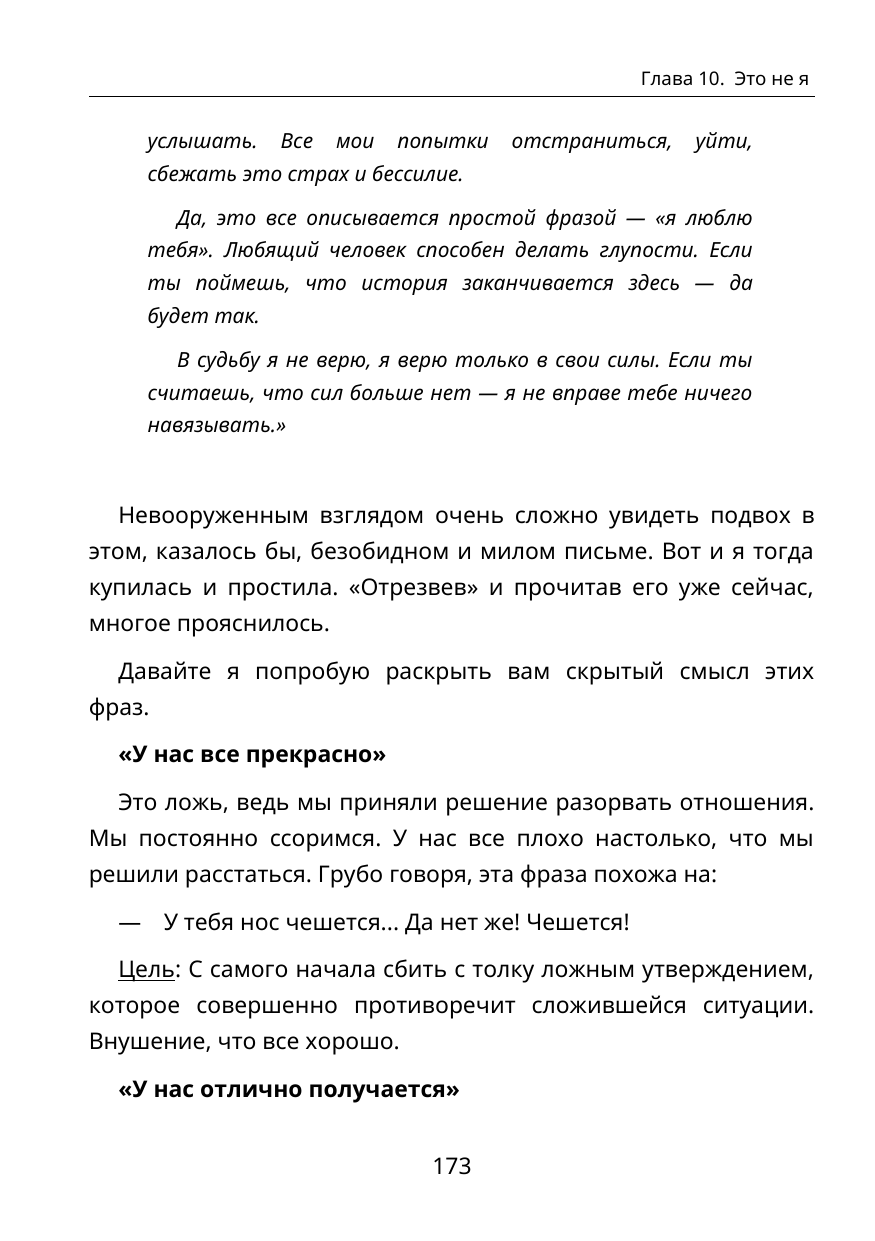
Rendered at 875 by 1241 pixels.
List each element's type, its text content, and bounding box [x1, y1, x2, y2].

text Да, это все описывается простой фразой — «я люблю тебя». Любящий человек способен делать глупости. Если ты поймешь, что история заканчивается здесь — да будет так. [147, 203, 756, 329]
text услышать. Все мои попытки отстраниться, уйти, сбежать это страх и бессилие. [147, 126, 756, 187]
list У тебя нос чешется... Да нет же! Чешется! [88, 906, 815, 937]
text Невооруженным взглядом очень сложно увидеть подвох в этом, казалось бы, безобидном и милом письме. Вот и я тогда купилась и простила. «Отрезвев» и прочитав его уже сейчас, многое прояснилось. [88, 499, 815, 638]
text Цель: С самого начала сбить с толку ложным утверждением, которое совершенно противоречит сложившейся ситуации. Внушение, что все хорошо. [88, 953, 815, 1056]
text Это ложь, ведь мы приняли решение разорвать отношения. Мы постоянно ссоримся. У нас все плохо настолько, что мы решили расстаться. Грубо говоря, эта фраза похожа на: [88, 786, 815, 889]
text «У нас все прекрасно» [88, 738, 815, 769]
text «У нас отлично получается» [88, 1073, 815, 1104]
text В судьбу я не верю, я верю только в свои силы. Если ты считаешь, что сил больше нет — я не вправе тебе ничего навязывать.» [147, 345, 756, 439]
text Давайте я попробую раскрыть вам скрытый смысл этих фраз. [88, 655, 815, 722]
